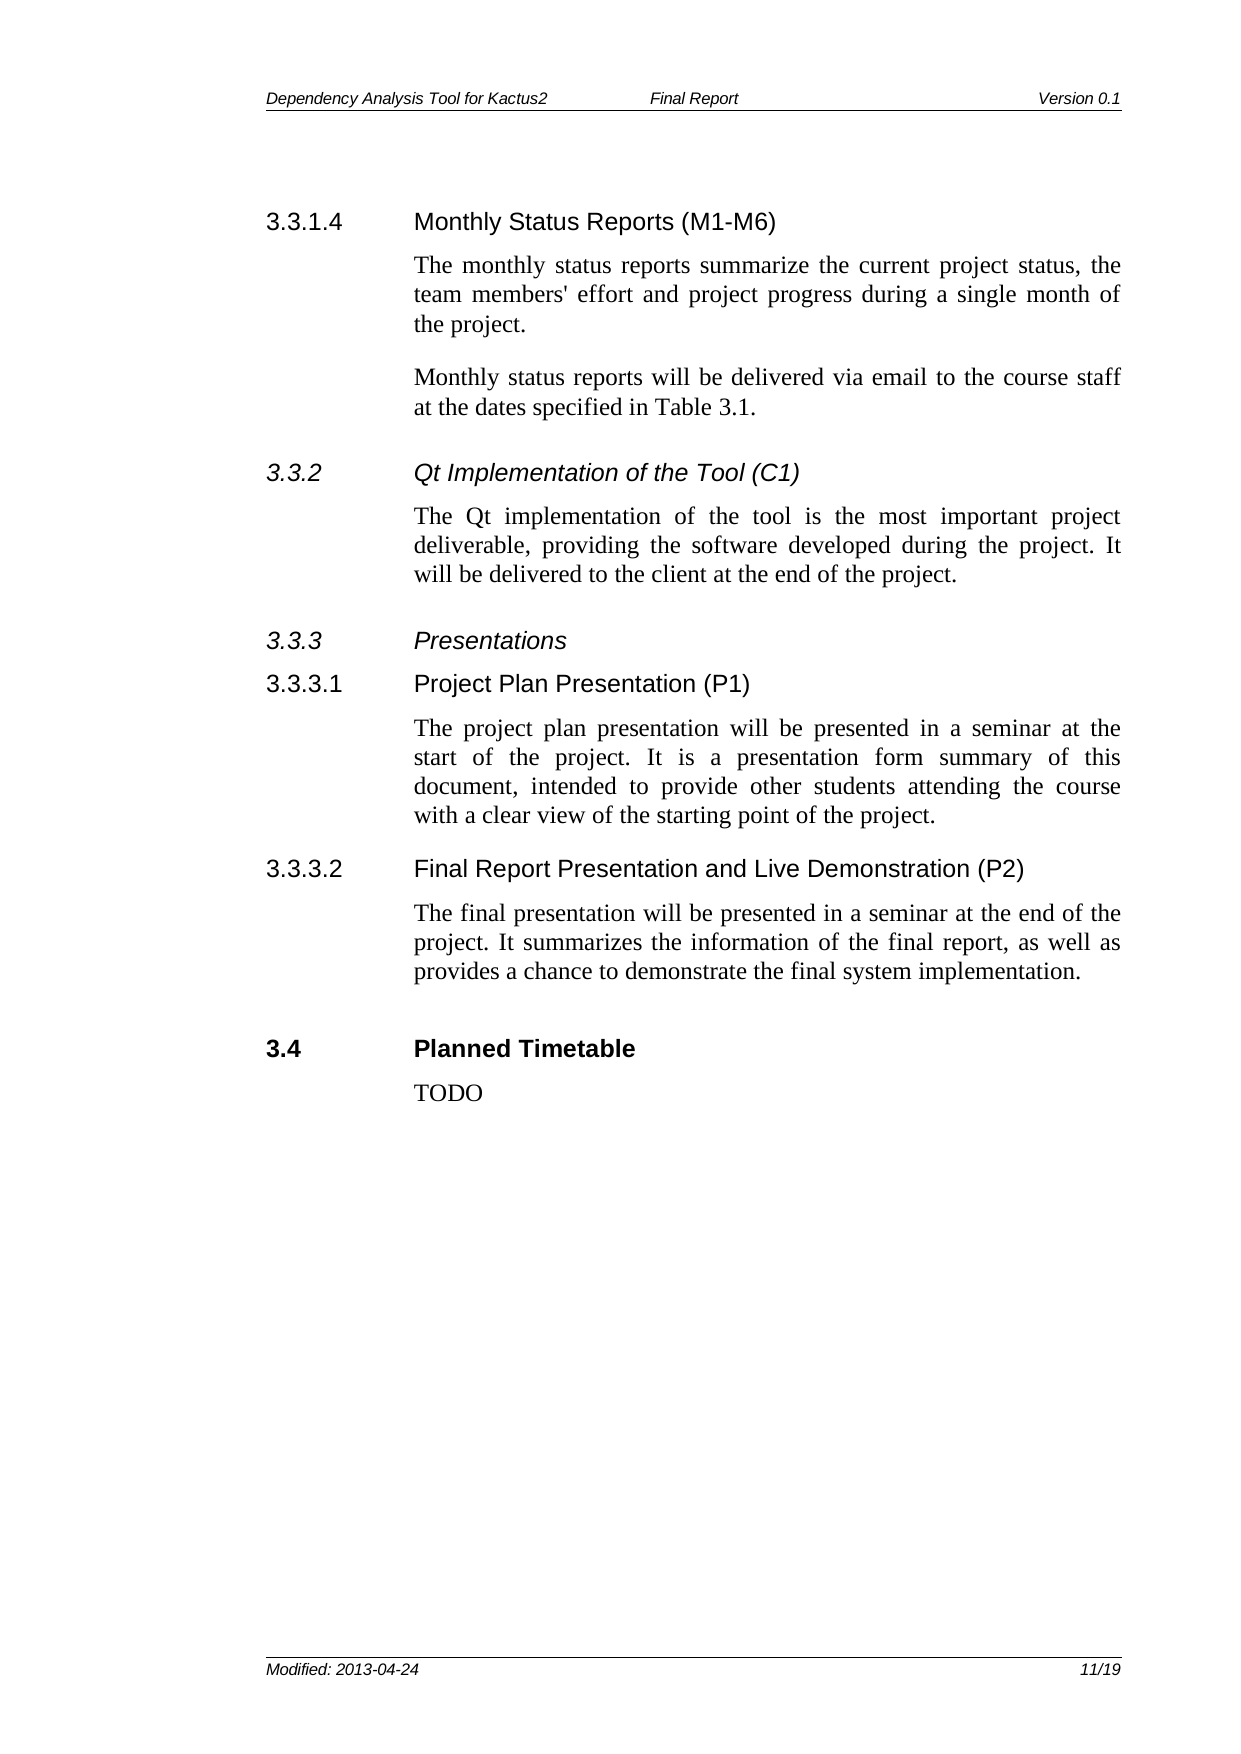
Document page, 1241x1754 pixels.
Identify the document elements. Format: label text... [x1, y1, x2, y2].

text The monthly status reports summarize the current project status, the team members' effort and project progress during a single month of the project. [413, 250, 1122, 337]
subtitle Planned Timetable [266, 1034, 1122, 1063]
text The Qt implementation of the tool is the most important project deliverable, providing the software developed during the project. It will be delivered to the client at the end of the project. [413, 501, 1122, 588]
text The final presentation will be presented in a seminar at the end of the project. It summarizes the information of the final report, as well as provides a chance to demonstrate the final system implementation. [413, 897, 1122, 984]
subtitle Qt Implementation of the Tool (C1) [266, 458, 1122, 487]
text Monthly status reports will be delivered via email to the course staff at the dates specified in Table 3.1. [413, 362, 1122, 420]
subtitle Presentations [266, 626, 1122, 655]
subtitle Final Report Presentation and Live Demonstration (P2) [266, 854, 1122, 883]
text TODO [413, 1078, 1122, 1107]
subtitle Monthly Status Reports (M1-M6) [266, 207, 1122, 236]
subtitle Project Plan Presentation (P1) [266, 669, 1122, 698]
text The project plan presentation will be presented in a seminar at the start of the project. It is a presentation form summary of this document, intended to provide other students attending the course with a clear view of the starting point of the project. [413, 713, 1122, 829]
